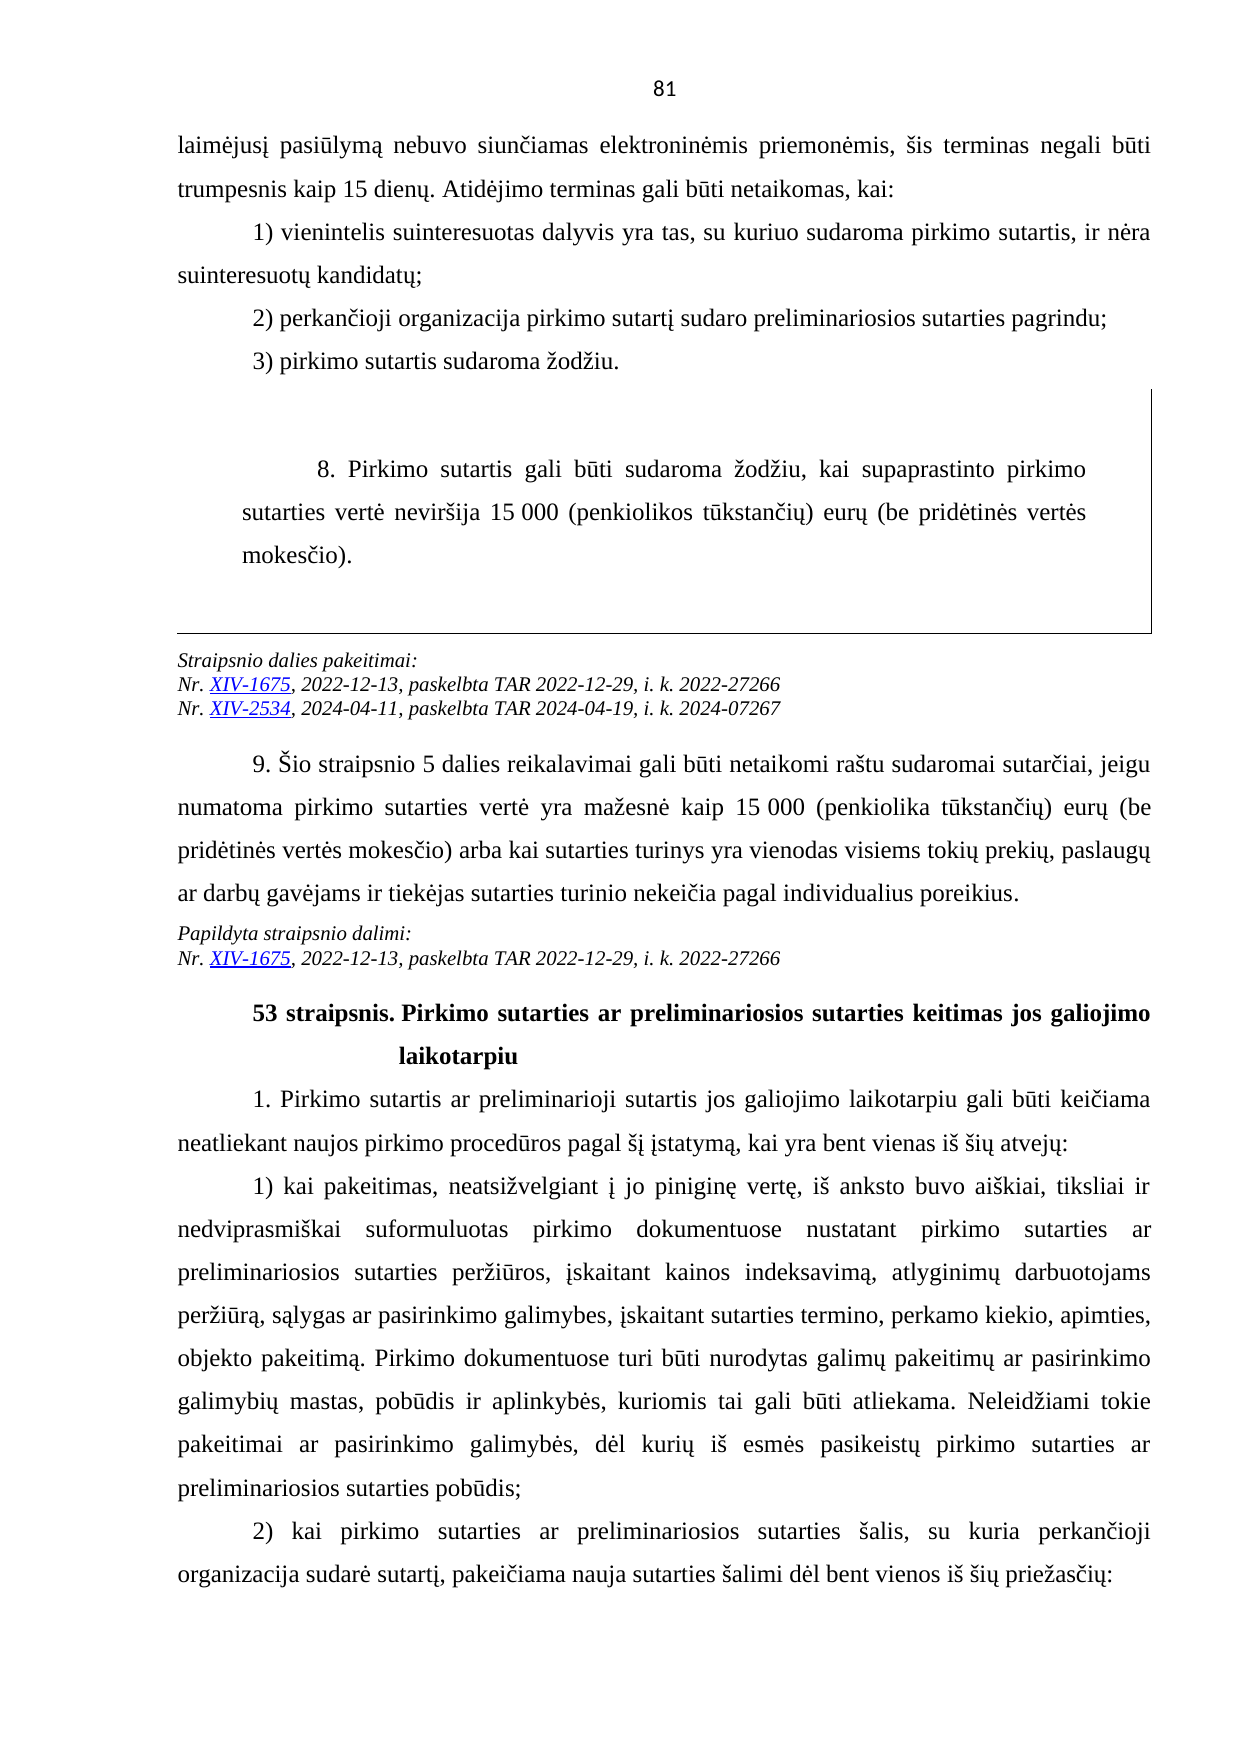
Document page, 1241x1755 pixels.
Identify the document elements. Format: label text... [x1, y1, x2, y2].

text 53 straipsnis. Pirkimo sutarties ar preliminariosios sutarties keitimas jos galiojimo laikotarpiu [252, 998, 1152, 1070]
text 9. Šio straipsnio 5 dalies reikalavimai gali būti netaikomi raštu sudaromai sutarčiai, jeigu numatoma pirkimo sutarties vertė yra mažesnė kaip 15 000 (penkiolika tūkstančių) eurų (be pridėtinės vertės mokesčio) arba kai sutarties turinys yra vienodas visiems tokių prekių, paslaugų ar darbų gavėjams ir tiekėjas sutarties turinio nekeičia pagal individualius poreikius. [177, 749, 1152, 907]
text laimėjusį pasiūlymą nebuvo siunčiamas elektroninėmis priemonėmis, šis terminas negali būti trumpesnis kaip 15 dienų. Atidėjimo terminas gali būti netaikomas, kai: [177, 131, 1152, 202]
text 3) pirkimo sutartis sudaroma žodžiu. [177, 346, 1152, 375]
text Straipsnio dalies pakeitimai: [177, 648, 1152, 672]
text 1. Pirkimo sutartis ar preliminarioji sutartis jos galiojimo laikotarpiu gali būti keičiama neatliekant naujos pirkimo procedūros pagal šį įstatymą, kai yra bent vienas iš šių atvejų: [177, 1084, 1152, 1156]
text Nr. XIV-1675, 2022-12-13, paskelbta TAR 2022-12-29, i. k. 2022-27266 [177, 945, 1152, 969]
text 1) kai pakeitimas, neatsižvelgiant į jo piniginę vertę, iš anksto buvo aiškiai, tiksliai ir nedviprasmiškai suformuluotas pirkimo dokumentuose nustatant pirkimo sutarties ar preliminariosios sutarties peržiūros, įskaitant kainos indeksavimą, atlyginimų darbuotojams peržiūrą, sąlygas ar pasirinkimo galimybes, įskaitant sutarties termino, perkamo kiekio, apimties, objekto pakeitimą. Pirkimo dokumentuose turi būti nurodytas galimų pakeitimų ar pasirinkimo galimybių mastas, pobūdis ir aplinkybės, kuriomis tai gali būti atliekama. Neleidžiami tokie pakeitimai ar pasirinkimo galimybės, dėl kurių iš esmės pasikeistų pirkimo sutarties ar preliminariosios sutarties pobūdis; [177, 1171, 1152, 1501]
text 8. Pirkimo sutartis gali būti sudaroma žodžiu, kai supaprastinto pirkimo sutarties vertė neviršija 15 000 (penkiolikos tūkstančių) eurų (be pridėtinės vertės mokesčio). [177, 389, 1151, 633]
text Nr. XIV-1675, 2022-12-13, paskelbta TAR 2022-12-29, i. k. 2022-27266 [177, 672, 1152, 696]
text 2) kai pirkimo sutarties ar preliminariosios sutarties šalis, su kuria perkančioji organizacija sudarė sutartį, pakeičiama nauja sutarties šalimi dėl bent vienos iš šių priežasčių: [177, 1516, 1152, 1588]
text 1) vienintelis suinteresuotas dalyvis yra tas, su kuriuo sudaroma pirkimo sutartis, ir nėra suinteresuotų kandidatų; [177, 217, 1152, 289]
text 2) perkančioji organizacija pirkimo sutartį sudaro preliminariosios sutarties pagrindu; [177, 303, 1152, 332]
text Papildyta straipsnio dalimi: [177, 921, 1152, 945]
text Nr. XIV-2534, 2024-04-11, paskelbta TAR 2024-04-19, i. k. 2024-07267 [177, 696, 1152, 720]
